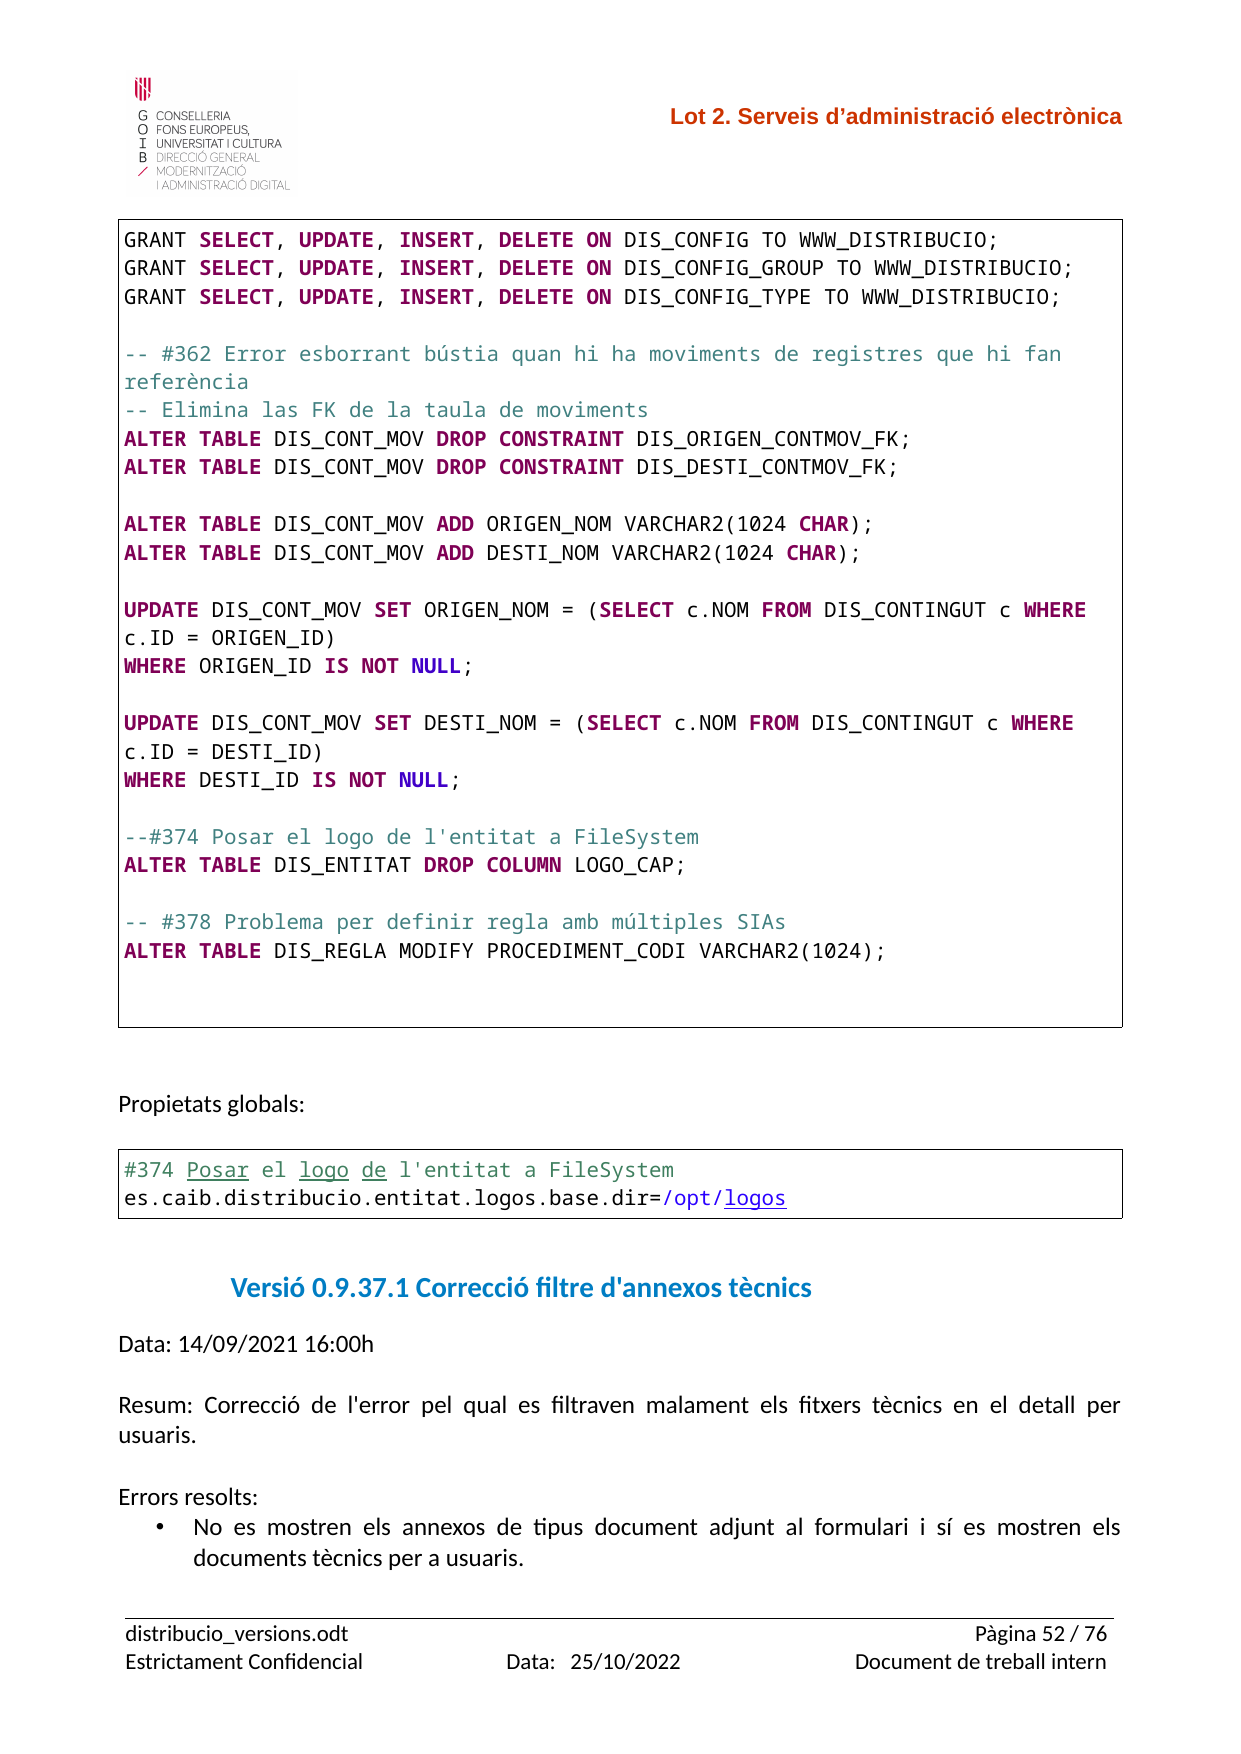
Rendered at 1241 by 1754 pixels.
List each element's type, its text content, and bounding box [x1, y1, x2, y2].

text Resum: Correcció de l'error pel qual es filtraven malament els fitxers tècnics en el detall per usuaris. [118, 1389, 1122, 1450]
text Errors resolts: [118, 1481, 1122, 1511]
text Data: 14/09/2021 16:00h [118, 1328, 1122, 1359]
list No es mostren els annexos de tipus document adjunt al formulari i sí es mostren els documents tècnics per a usuaris. [156, 1511, 1122, 1572]
picture [126, 70, 299, 197]
subtitle Versió 0.9.37.1 Correcció filtre d'annexos tècnics [153, 1269, 1122, 1304]
table_header #374 Posar el logo de l'entitat a FileSystem es.caib.distribucio.entitat.logos.base.dir=/opt/logos [119, 1150, 1122, 1218]
text Propietats globals: [118, 1088, 1122, 1119]
table_header GRANT SELECT, UPDATE, INSERT, DELETE ON DIS_CONFIG TO WWW_DISTRIBUCIO; GRANT SELECT, UPDATE, INSERT, DELETE ON DIS_CONFIG_GROUP TO WWW_DISTRIBUCIO; GRANT SELECT, UPDATE, INSERT, DELETE ON DIS_CONFIG_TYPE TO WWW_DISTRIBUCIO; -- #362 Error esborrant bústia quan hi ha moviments de registres que hi fan referència -- Elimina las FK de la taula de moviments ALTER TABLE DIS_CONT_MOV DROP CONSTRAINT DIS_ORIGEN_CONTMOV_FK; ALTER TABLE DIS_CONT_MOV DROP CONSTRAINT DIS_DESTI_CONTMOV_FK; ALTER TABLE DIS_CONT_MOV ADD ORIGEN_NOM VARCHAR2(1024 CHAR); ALTER TABLE DIS_CONT_MOV ADD DESTI_NOM VARCHAR2(1024 CHAR); UPDATE DIS_CONT_MOV SET ORIGEN_NOM = (SELECT c.NOM FROM DIS_CONTINGUT c WHERE c.ID = ORIGEN_ID) WHERE ORIGEN_ID IS NOT NULL; UPDATE DIS_CONT_MOV SET DESTI_NOM = (SELECT c.NOM FROM DIS_CONTINGUT c WHERE c.ID = DESTI_ID) WHERE DESTI_ID IS NOT NULL; --#374 Posar el logo de l'entitat a FileSystem ALTER TABLE DIS_ENTITAT DROP COLUMN LOGO_CAP; -- #378 Problema per definir regla amb múltiples SIAs ALTER TABLE DIS_REGLA MODIFY PROCEDIMENT_CODI VARCHAR2(1024); [119, 220, 1122, 1027]
